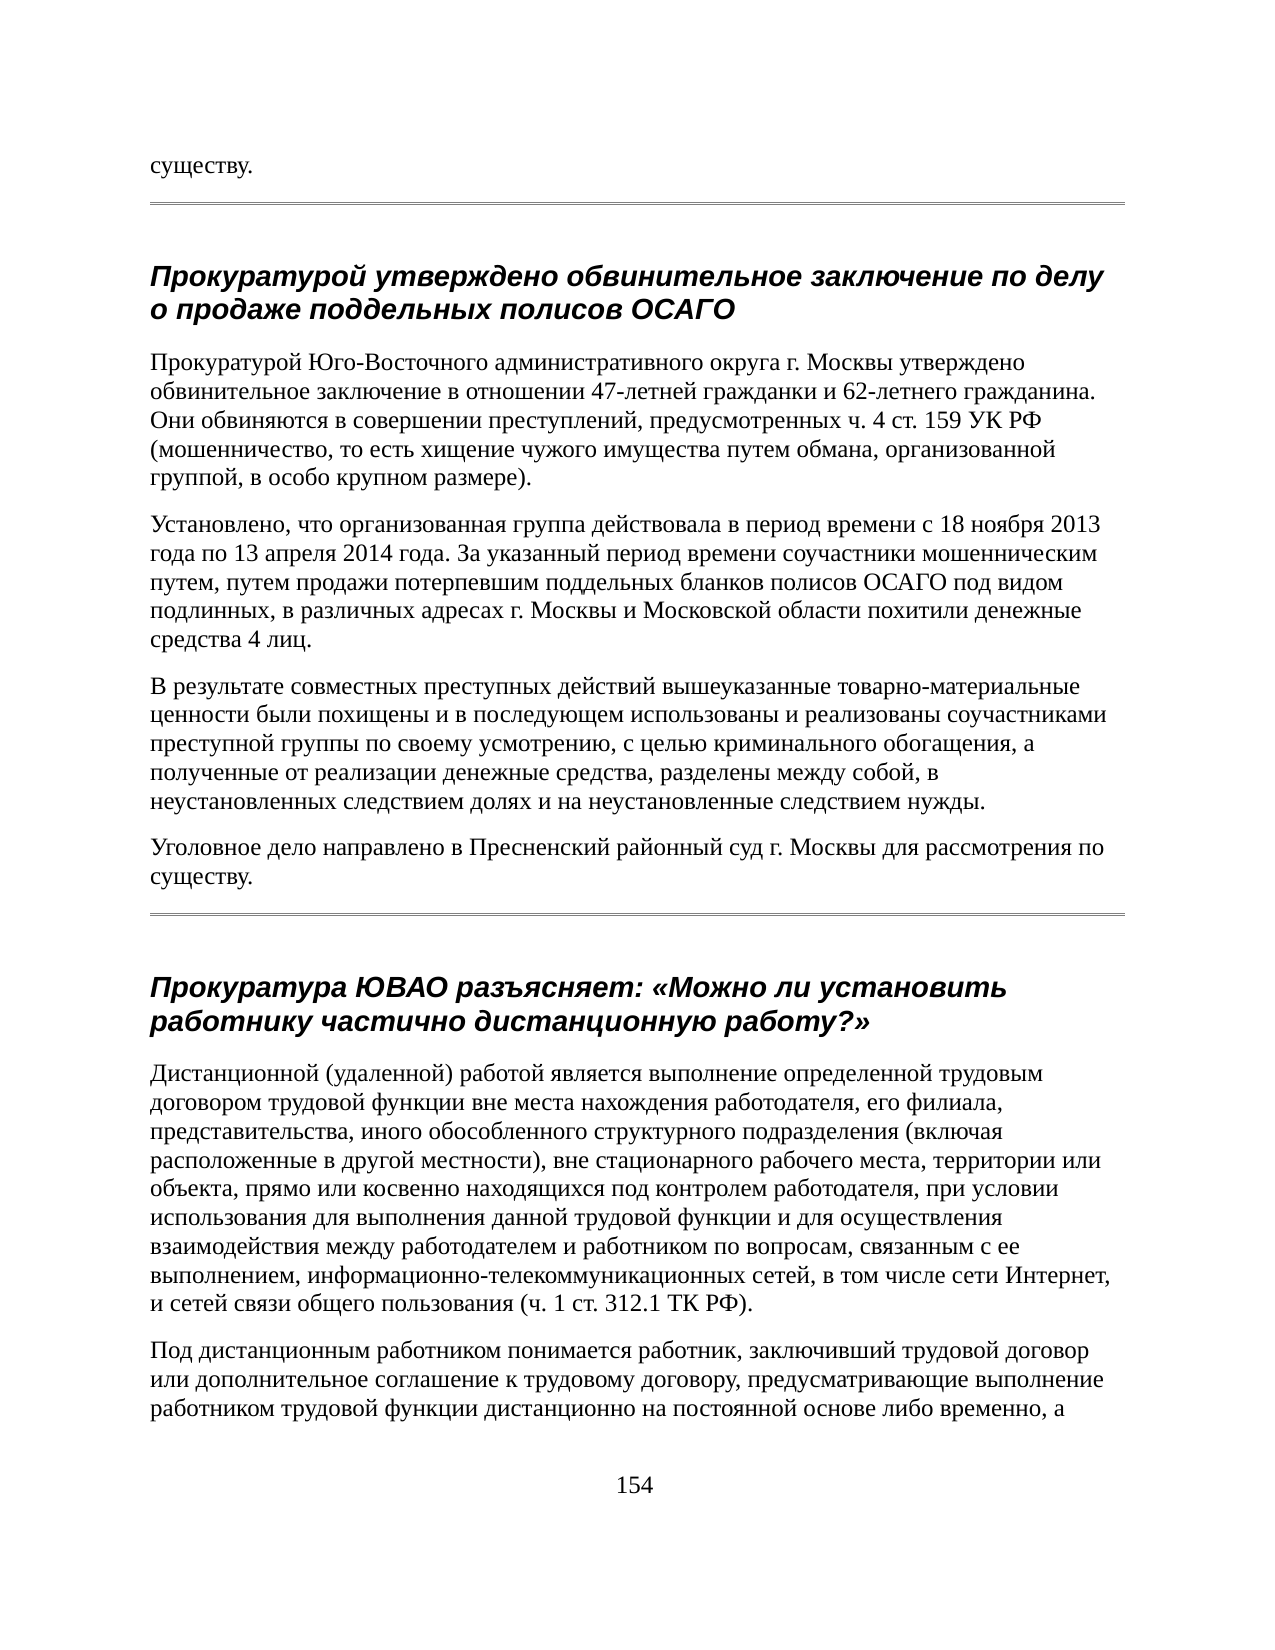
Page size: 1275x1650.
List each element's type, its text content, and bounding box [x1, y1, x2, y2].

text существу. [150, 150, 1125, 179]
subtitle Прокуратурой утверждено обвинительное заключение по делу о продаже поддельных полисов ОСАГО [150, 259, 1125, 326]
text Прокуратурой Юго-Восточного административного округа г. Москвы утверждено обвинительное заключение в отношении 47-летней гражданки и 62-летнего гражданина. Они обвиняются в совершении преступлений, предусмотренных ч. 4 ст. 159 УК РФ (мошенничество, то есть хищение чужого имущества путем обмана, организованной группой, в особо крупном размере). [150, 347, 1125, 491]
text Дистанционной (удаленной) работой является выполнение определенной трудовым договором трудовой функции вне места нахождения работодателя, его филиала, представительства, иного обособленного структурного подразделения (включая расположенные в другой местности), вне стационарного рабочего места, территории или объекта, прямо или косвенно находящихся под контролем работодателя, при условии использования для выполнения данной трудовой функции и для осуществления взаимодействия между работодателем и работником по вопросам, связанным с ее выполнением, информационно-телекоммуникационных сетей, в том числе сети Интернет, и сетей связи общего пользования (ч. 1 ст. 312.1 ТК РФ). [150, 1058, 1125, 1317]
text Установлено, что организованная группа действовала в период времени с 18 ноября 2013 года по 13 апреля 2014 года. За указанный период времени соучастники мошенническим путем, путем продажи потерпевшим поддельных бланков полисов ОСАГО под видом подлинных, в различных адресах г. Москвы и Московской области похитили денежные средства 4 лиц. [150, 509, 1125, 653]
text В результате совместных преступных действий вышеуказанные товарно-материальные ценности были похищены и в последующем использованы и реализованы соучастниками преступной группы по своему усмотрению, с целью криминального обогащения, а полученные от реализации денежные средства, разделены между собой, в неустановленных следствием долях и на неустановленные следствием нужды. [150, 671, 1125, 814]
subtitle Прокуратура ЮВАО разъясняет: «Можно ли установить работнику частично дистанционную работу?» [150, 970, 1125, 1037]
text Уголовное дело направлено в Пресненский районный суд г. Москвы для рассмотрения по существу. [150, 832, 1125, 890]
text Под дистанционным работником понимается работник, заключивший трудовой договор или дополнительное соглашение к трудовому договору, предусматривающие выполнение работником трудовой функции дистанционно на постоянной основе либо временно, а [150, 1335, 1125, 1421]
